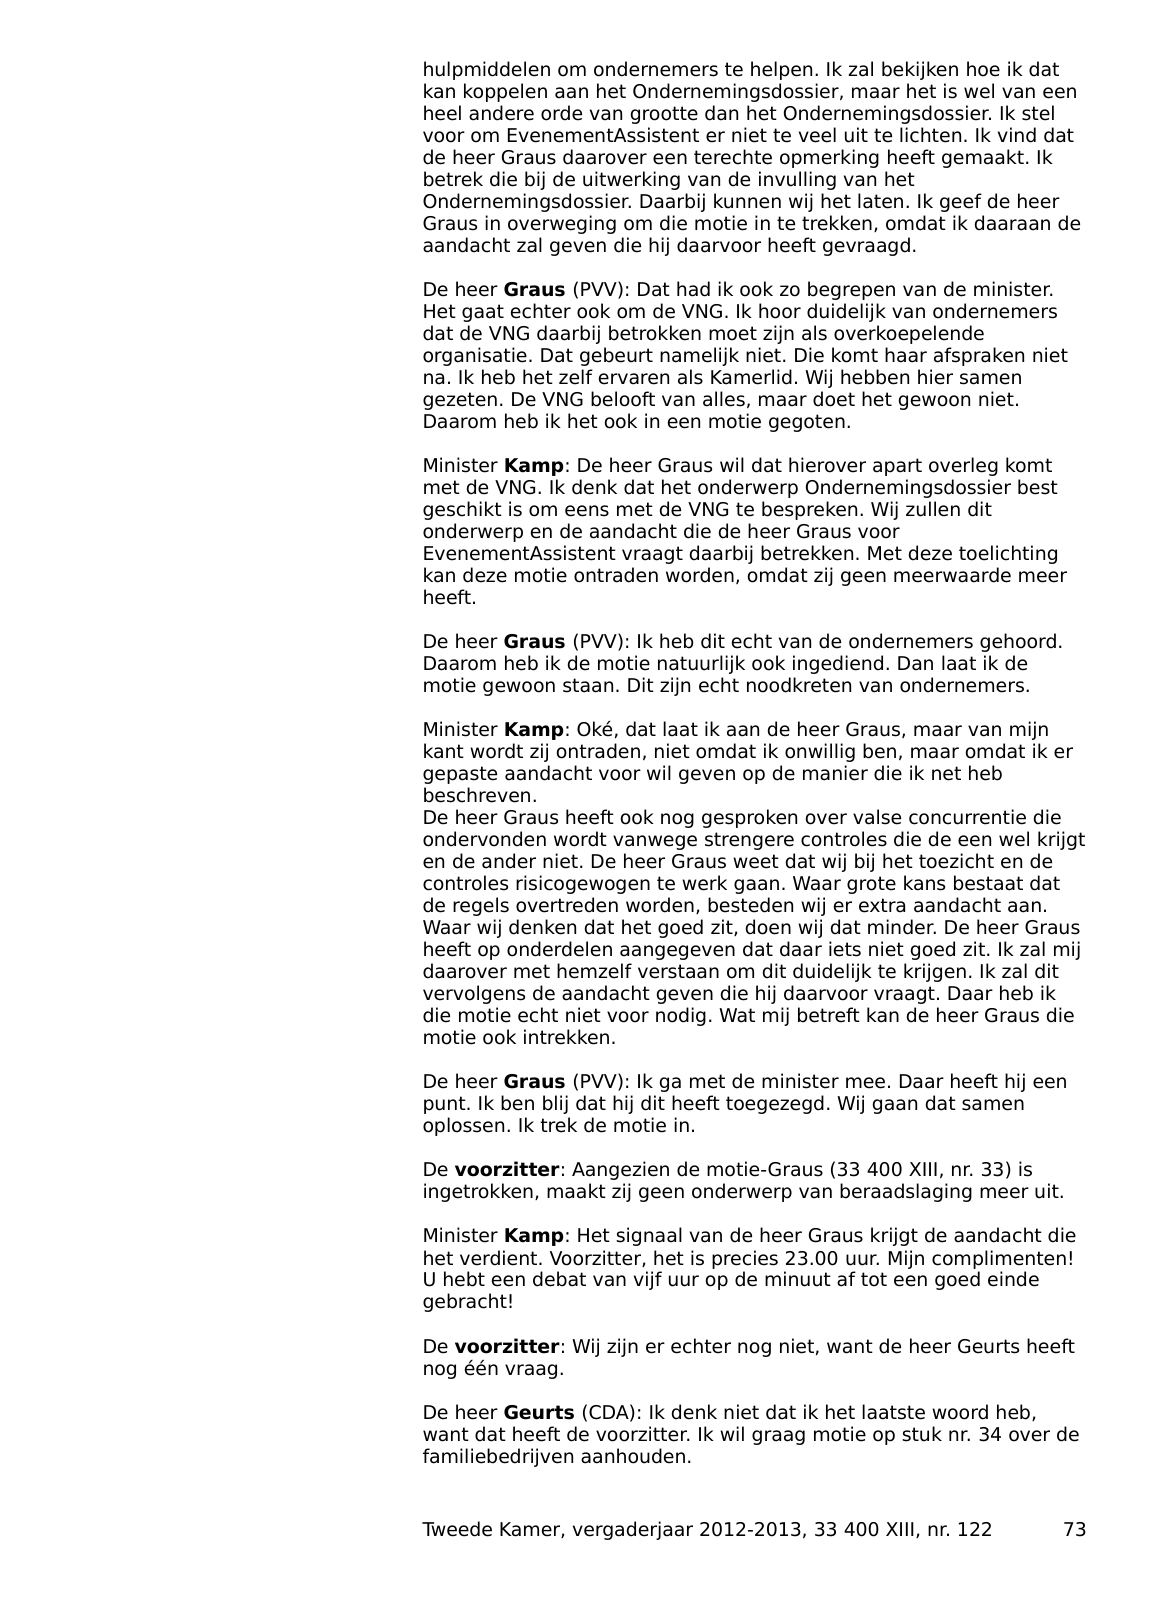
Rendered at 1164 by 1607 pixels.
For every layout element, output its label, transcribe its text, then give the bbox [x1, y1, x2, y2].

text De heer Geurts (CDA): Ik denk niet dat ik het laatste woord heb, want dat heeft de voorzitter. Ik wil graag motie op stuk nr. 34 over de familiebedrijven aanhouden. [422, 1402, 1087, 1468]
text De heer Graus (PVV): Ik ga met de minister mee. Daar heeft hij een punt. Ik ben blij dat hij dit heeft toegezegd. Wij gaan dat samen oplossen. Ik trek de motie in. [422, 1071, 1087, 1137]
text De heer Graus (PVV): Dat had ik ook zo begrepen van de minister. Het gaat echter ook om de VNG. Ik hoor duidelijk van ondernemers dat de VNG daarbij betrokken moet zijn als overkoepelende organisatie. Dat gebeurt namelijk niet. Die komt haar afspraken niet na. Ik heb het zelf ervaren als Kamerlid. Wij hebben hier samen gezeten. De VNG belooft van alles, maar doet het gewoon niet. Daarom heb ik het ook in een motie gegoten. [422, 279, 1087, 433]
text Minister Kamp: Oké, dat laat ik aan de heer Graus, maar van mijn kant wordt zij ontraden, niet omdat ik onwillig ben, maar omdat ik er gepaste aandacht voor wil geven op de manier die ik net heb beschreven. [422, 719, 1087, 807]
text De heer Graus heeft ook nog gesproken over valse concurrentie die ondervonden wordt vanwege strengere controles die de een wel krijgt en de ander niet. De heer Graus weet dat wij bij het toezicht en de controles risicogewogen te werk gaan. Waar grote kans bestaat dat de regels overtreden worden, besteden wij er extra aandacht aan. Waar wij denken dat het goed zit, doen wij dat minder. De heer Graus heeft op onderdelen aangegeven dat daar iets niet goed zit. Ik zal mij daarover met hemzelf verstaan om dit duidelijk te krijgen. Ik zal dit vervolgens de aandacht geven die hij daarvoor vraagt. Daar heb ik die motie echt niet voor nodig. Wat mij betreft kan de heer Graus die motie ook intrekken. [422, 807, 1087, 1049]
text Minister Kamp: De heer Graus wil dat hierover apart overleg komt met de VNG. Ik denk dat het onderwerp Ondernemingsdossier best geschikt is om eens met de VNG te bespreken. Wij zullen dit onderwerp en de aandacht die de heer Graus voor EvenementAssistent vraagt daarbij betrekken. Met deze toelichting kan deze motie ontraden worden, omdat zij geen meerwaarde meer heeft. [422, 455, 1087, 609]
text hulpmiddelen om ondernemers te helpen. Ik zal bekijken hoe ik dat kan koppelen aan het Ondernemingsdossier, maar het is wel van een heel andere orde van grootte dan het Ondernemingsdossier. Ik stel voor om EvenementAssistent er niet te veel uit te lichten. Ik vind dat de heer Graus daarover een terechte opmerking heeft gemaakt. Ik betrek die bij de uitwerking van de invulling van het Ondernemingsdossier. Daarbij kunnen wij het laten. Ik geef de heer Graus in overweging om die motie in te trekken, omdat ik daaraan de aandacht zal geven die hij daarvoor heeft gevraagd. [422, 59, 1087, 257]
text De heer Graus (PVV): Ik heb dit echt van de ondernemers gehoord. Daarom heb ik de motie natuurlijk ook ingediend. Dan laat ik de motie gewoon staan. Dit zijn echt noodkreten van ondernemers. [422, 631, 1087, 697]
text Minister Kamp: Het signaal van de heer Graus krijgt de aandacht die het verdient. Voorzitter, het is precies 23.00 uur. Mijn complimenten! U hebt een debat van vijf uur op de minuut af tot een goed einde gebracht! [422, 1225, 1087, 1313]
text De voorzitter: Aangezien de motie-Graus (33 400 XIII, nr. 33) is ingetrokken, maakt zij geen onderwerp van beraadslaging meer uit. [422, 1159, 1087, 1203]
text De voorzitter: Wij zijn er echter nog niet, want de heer Geurts heeft nog één vraag. [422, 1336, 1087, 1379]
